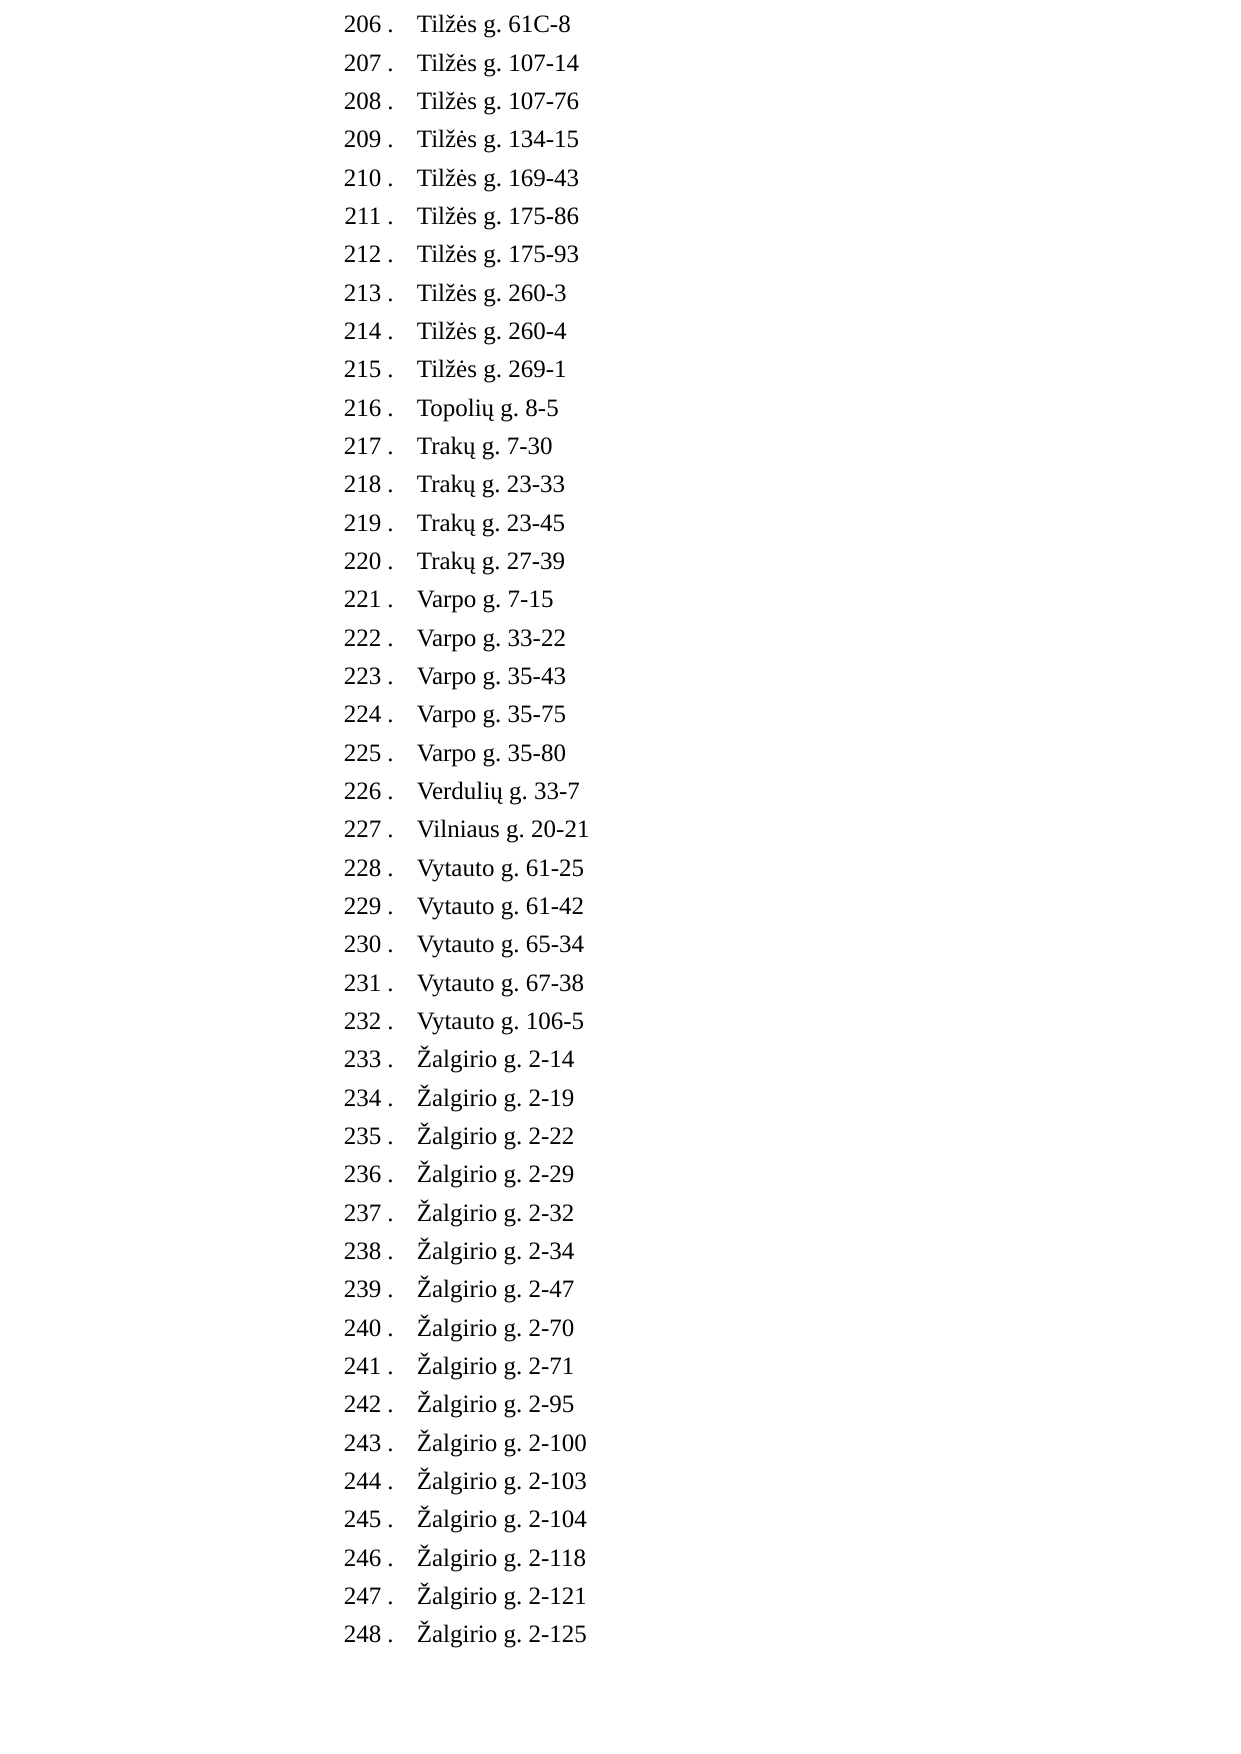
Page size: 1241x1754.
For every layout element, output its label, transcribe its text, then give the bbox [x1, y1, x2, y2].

table_cell Žalgirio g. 2-32 [414, 1188, 788, 1227]
table_cell Tilžės g. 61C-8 [414, 0, 788, 38]
table_cell Vytauto g. 61-42 [414, 882, 788, 920]
table_cell Topolių g. 8-5 [414, 383, 788, 422]
table_cell Varpo g. 35-80 [414, 728, 788, 767]
table_cell . [384, 805, 413, 843]
table_cell 208 [281, 77, 384, 115]
table_cell . [384, 690, 413, 728]
table_cell . [384, 1418, 413, 1457]
table_cell . [384, 652, 413, 690]
table_cell 245 [281, 1495, 384, 1533]
table_cell 241 [281, 1342, 384, 1380]
table_cell 227 [281, 805, 384, 843]
table_cell Vilniaus g. 20-21 [414, 805, 788, 843]
table_cell . [384, 882, 413, 920]
table_cell Žalgirio g. 2-19 [414, 1073, 788, 1112]
table_cell 233 [281, 1035, 384, 1073]
table_cell Tilžės g. 260-3 [414, 268, 788, 307]
table_cell Trakų g. 27-39 [414, 537, 788, 575]
table_cell . [384, 38, 413, 77]
table_cell Trakų g. 23-45 [414, 498, 788, 537]
table_cell . [384, 0, 413, 38]
table_cell 234 [281, 1073, 384, 1112]
table_cell . [384, 1610, 413, 1648]
table_cell Trakų g. 23-33 [414, 460, 788, 498]
table_cell . [384, 1457, 413, 1495]
table_cell . [384, 230, 413, 268]
table_cell . [384, 1112, 413, 1150]
table_cell Žalgirio g. 2-95 [414, 1380, 788, 1418]
table_cell 232 [281, 997, 384, 1035]
table_cell 247 [281, 1572, 384, 1610]
table_cell Žalgirio g. 2-34 [414, 1227, 788, 1265]
table_cell . [384, 1073, 413, 1112]
table_cell . [384, 1380, 413, 1418]
table_cell . [384, 575, 413, 613]
table_cell 223 [281, 652, 384, 690]
table_cell Tilžės g. 260-4 [414, 307, 788, 345]
table_cell Tilžės g. 107-76 [414, 77, 788, 115]
table_cell Žalgirio g. 2-47 [414, 1265, 788, 1303]
table_cell . [384, 345, 413, 383]
table_cell Tilžės g. 134-15 [414, 115, 788, 153]
table_cell Vytauto g. 106-5 [414, 997, 788, 1035]
table_cell Tilžės g. 107-14 [414, 38, 788, 77]
table_cell 214 [281, 307, 384, 345]
table_cell Žalgirio g. 2-100 [414, 1418, 788, 1457]
table_cell 230 [281, 920, 384, 958]
table_cell Žalgirio g. 2-71 [414, 1342, 788, 1380]
table_cell . [384, 1495, 413, 1533]
table_cell . [384, 1572, 413, 1610]
table_cell Žalgirio g. 2-22 [414, 1112, 788, 1150]
table_cell . [384, 537, 413, 575]
table_cell Žalgirio g. 2-104 [414, 1495, 788, 1533]
table_cell . [384, 1150, 413, 1188]
table_cell . [384, 498, 413, 537]
table_cell Vytauto g. 67-38 [414, 958, 788, 997]
table_cell Trakų g. 7-30 [414, 422, 788, 460]
table_cell 243 [281, 1418, 384, 1457]
table_cell . [384, 460, 413, 498]
table_cell . [384, 613, 413, 652]
table_cell . [384, 383, 413, 422]
table_cell . [384, 1533, 413, 1572]
table_cell Varpo g. 33-22 [414, 613, 788, 652]
table_cell 231 [281, 958, 384, 997]
table_cell . [384, 767, 413, 805]
table_cell 229 [281, 882, 384, 920]
table_cell Varpo g. 7-15 [414, 575, 788, 613]
table_cell Žalgirio g. 2-29 [414, 1150, 788, 1188]
table_cell Tilžės g. 269-1 [414, 345, 788, 383]
table_cell . [384, 728, 413, 767]
table_cell . [384, 77, 413, 115]
table_cell Žalgirio g. 2-118 [414, 1533, 788, 1572]
table_cell Verdulių g. 33-7 [414, 767, 788, 805]
table_cell 215 [281, 345, 384, 383]
table_cell 211 [281, 192, 384, 230]
table_cell Žalgirio g. 2-70 [414, 1303, 788, 1342]
table_cell . [384, 1227, 413, 1265]
table_cell 220 [281, 537, 384, 575]
table_cell 238 [281, 1227, 384, 1265]
table_cell Žalgirio g. 2-125 [414, 1610, 788, 1648]
table_cell Vytauto g. 61-25 [414, 843, 788, 882]
table_cell Varpo g. 35-43 [414, 652, 788, 690]
table_cell 239 [281, 1265, 384, 1303]
table_cell 207 [281, 38, 384, 77]
table_cell 242 [281, 1380, 384, 1418]
table_cell 216 [281, 383, 384, 422]
table_cell Tilžės g. 169-43 [414, 153, 788, 192]
table_cell Žalgirio g. 2-103 [414, 1457, 788, 1495]
table_cell . [384, 997, 413, 1035]
table_cell . [384, 1342, 413, 1380]
table_cell 209 [281, 115, 384, 153]
table_cell Varpo g. 35-75 [414, 690, 788, 728]
table_cell . [384, 1035, 413, 1073]
table_cell 210 [281, 153, 384, 192]
table_cell 217 [281, 422, 384, 460]
table_cell . [384, 1303, 413, 1342]
table_cell 206 [281, 0, 384, 38]
table_cell 248 [281, 1610, 384, 1648]
table_cell . [384, 958, 413, 997]
table_cell 222 [281, 613, 384, 652]
table_cell . [384, 192, 413, 230]
table_cell 237 [281, 1188, 384, 1227]
table_cell Žalgirio g. 2-121 [414, 1572, 788, 1610]
table_cell 228 [281, 843, 384, 882]
table_cell 225 [281, 728, 384, 767]
table_cell 221 [281, 575, 384, 613]
table_cell 219 [281, 498, 384, 537]
table_cell . [384, 843, 413, 882]
table_cell 218 [281, 460, 384, 498]
table_cell 226 [281, 767, 384, 805]
table_cell . [384, 920, 413, 958]
table_cell 213 [281, 268, 384, 307]
table_cell 212 [281, 230, 384, 268]
table_cell 246 [281, 1533, 384, 1572]
table_cell . [384, 1265, 413, 1303]
table_cell 236 [281, 1150, 384, 1188]
table_cell Žalgirio g. 2-14 [414, 1035, 788, 1073]
table_cell . [384, 422, 413, 460]
table_cell . [384, 115, 413, 153]
table_cell . [384, 153, 413, 192]
table_cell Tilžės g. 175-86 [414, 192, 788, 230]
table_cell . [384, 307, 413, 345]
table_cell . [384, 268, 413, 307]
table_cell Tilžės g. 175-93 [414, 230, 788, 268]
table_cell 235 [281, 1112, 384, 1150]
table_cell 224 [281, 690, 384, 728]
table_cell 240 [281, 1303, 384, 1342]
table_cell . [384, 1188, 413, 1227]
table_cell Vytauto g. 65-34 [414, 920, 788, 958]
table_cell 244 [281, 1457, 384, 1495]
